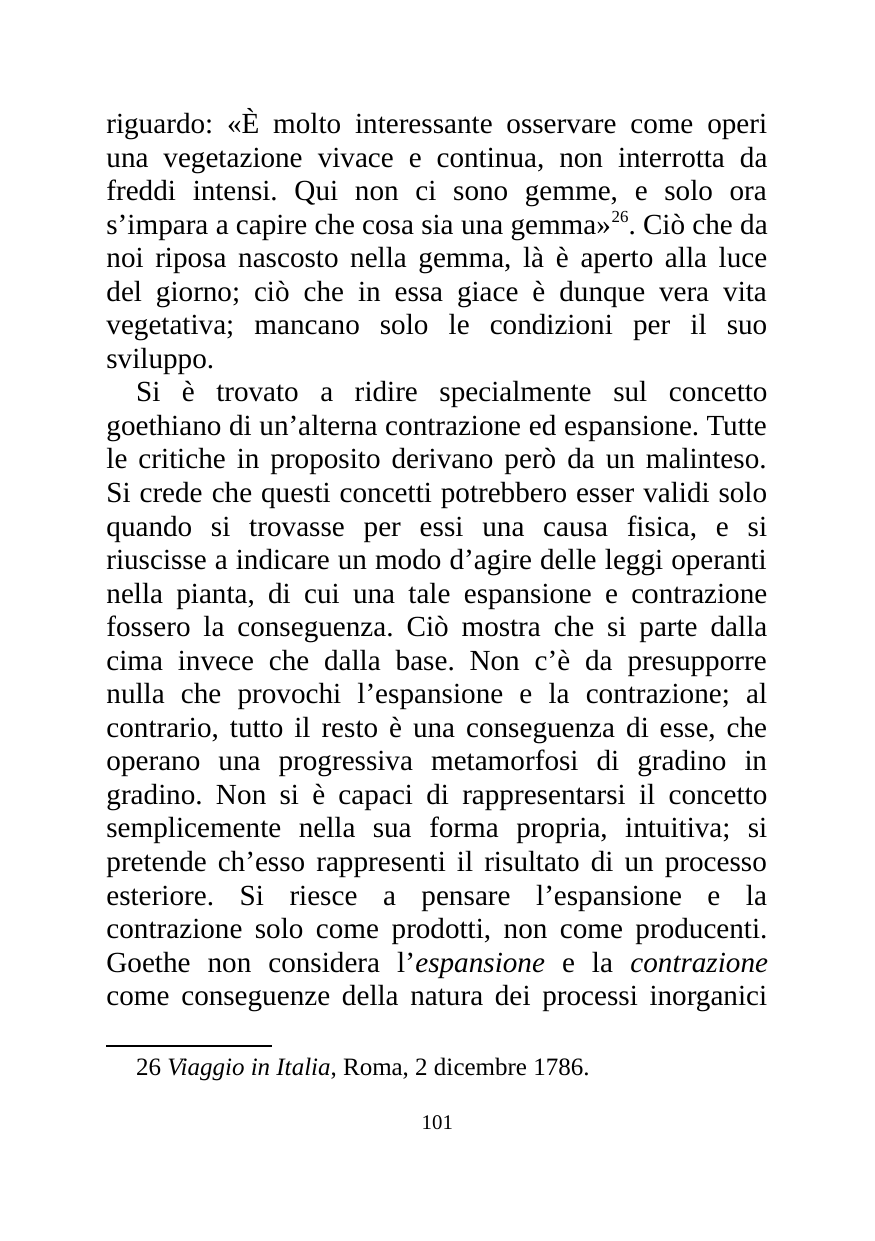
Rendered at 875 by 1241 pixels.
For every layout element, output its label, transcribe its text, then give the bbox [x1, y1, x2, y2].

text Viaggio in Italia, Roma, 2 dicembre 1786. [106, 1052, 768, 1080]
text Si è trovato a ridire specialmente sul concetto goethiano di un’alterna contrazione ed espansione. Tutte le critiche in proposito derivano però da un malinteso. Si crede che questi concetti potrebbero esser validi solo quando si trovasse per essi una causa fisica, e si riuscisse a indicare un modo d’agire delle leggi operanti nella pianta, di cui una tale espansione e contrazione fossero la conseguenza. Ciò mostra che si parte dalla cima invece che dalla base. Non c’è da presupporre nulla che provochi l’espansione e la contrazione; al contrario, tutto il resto è una conseguenza di esse, che operano una progressiva metamorfosi di gradino in gradino. Non si è capaci di rappresentarsi il concetto semplicemente nella sua forma propria, intuitiva; si pretende ch’esso rappresenti il risultato di un processo esteriore. Si riesce a pensare l’espansione e la contrazione solo come prodotti, non come producenti. Goethe non considera l’espansione e la contrazione come conseguenze della natura dei processi inorganici [106, 374, 768, 1012]
text riguardo: «È molto interessante osservare come operi una vegetazione vivace e continua, non interrotta da freddi intensi. Qui non ci sono gemme, e solo ora s’impara a capire che cosa sia una gemma». Ciò che da noi riposa nascosto nella gemma, là è aperto alla luce del giorno; ciò che in essa giace è dunque vera vita vegetativa; mancano solo le condizioni per il suo sviluppo. [106, 106, 768, 374]
